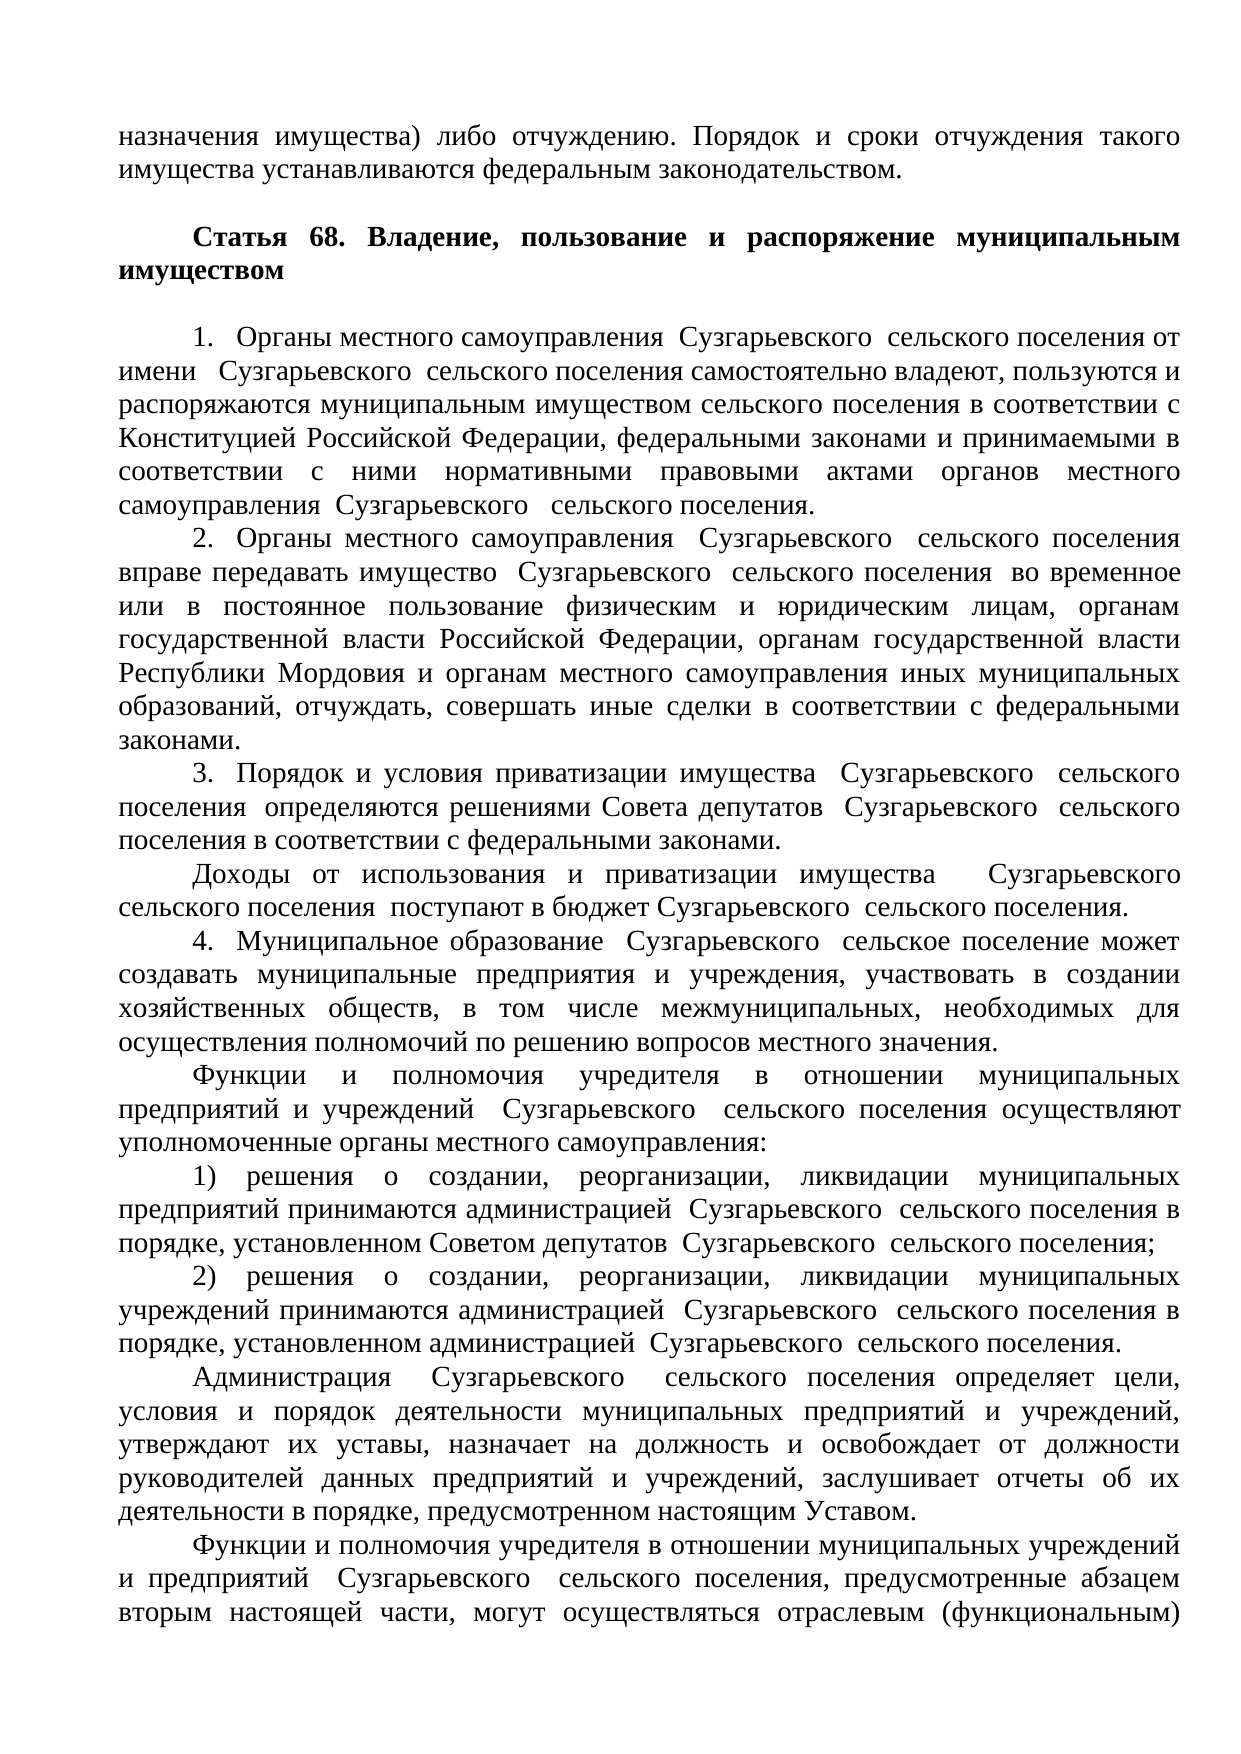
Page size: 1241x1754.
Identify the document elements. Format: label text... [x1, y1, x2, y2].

text Администрация Сузгарьевского сельского поселения определяет цели, условия и порядок деятельности муниципальных предприятий и учреждений, утверждают их уставы, назначает на должность и освобождает от должности руководителей данных предприятий и учреждений, заслушивает отчеты об их деятельности в порядке, предусмотренном настоящим Уставом. [118, 1359, 1181, 1527]
list Органы местного самоуправления Сузгарьевского сельского поселения от имени Сузгарьевского сельского поселения самостоятельно владеют, пользуются и распоряжаются муниципальным имуществом сельского поселения в соответствии с Конституцией Российской Федерации, федеральными законами и принимаемыми в соответствии с ними нормативными правовыми актами органов местного самоуправления Сузгарьевского сельского поселения. [118, 319, 1181, 521]
text Функции и полномочия учредителя в отношении муниципальных учреждений и предприятий Сузгарьевского сельского поселения, предусмотренные абзацем вторым настоящей части, могут осуществляться отраслевым (функциональным) [118, 1527, 1181, 1627]
text Статья 68. Владение, пользование и распоряжение муниципальным имуществом [118, 219, 1181, 286]
text 2) решения о создании, реорганизации, ликвидации муниципальных учреждений принимаются администрацией Сузгарьевского сельского поселения в порядке, установленном администрацией Сузгарьевского сельского поселения. [118, 1258, 1181, 1359]
list назначения имущества) либо отчуждению. Порядок и сроки отчуждения такого имущества устанавливаются федеральным законодательством. [118, 118, 1181, 185]
text Функции и полномочия учредителя в отношении муниципальных предприятий и учреждений Сузгарьевского сельского поселения осуществляют уполномоченные органы местного самоуправления: [118, 1057, 1181, 1158]
list Муниципальное образование Сузгарьевского сельское поселение может создавать муниципальные предприятия и учреждения, участвовать в создании хозяйственных обществ, в том числе межмуниципальных, необходимых для осуществления полномочий по решению вопросов местного значения. [118, 923, 1181, 1057]
list Порядок и условия приватизации имущества Сузгарьевского сельского поселения определяются решениями Совета депутатов Сузгарьевского сельского поселения в соответствии с федеральными законами. [118, 755, 1181, 856]
list Органы местного самоуправления Сузгарьевского сельского поселения вправе передавать имущество Сузгарьевского сельского поселения во временное или в постоянное пользование физическим и юридическим лицам, органам государственной власти Российской Федерации, органам государственной власти Республики Мордовия и органам местного самоуправления иных муниципальных образований, отчуждать, совершать иные сделки в соответствии с федеральными законами. [118, 521, 1181, 755]
text 1) решения о создании, реорганизации, ликвидации муниципальных предприятий принимаются администрацией Сузгарьевского сельского поселения в порядке, установленном Советом депутатов Сузгарьевского сельского поселения; [118, 1158, 1181, 1258]
text Доходы от использования и приватизации имущества Сузгарьевского сельского поселения поступают в бюджет Сузгарьевского сельского поселения. [118, 856, 1181, 923]
